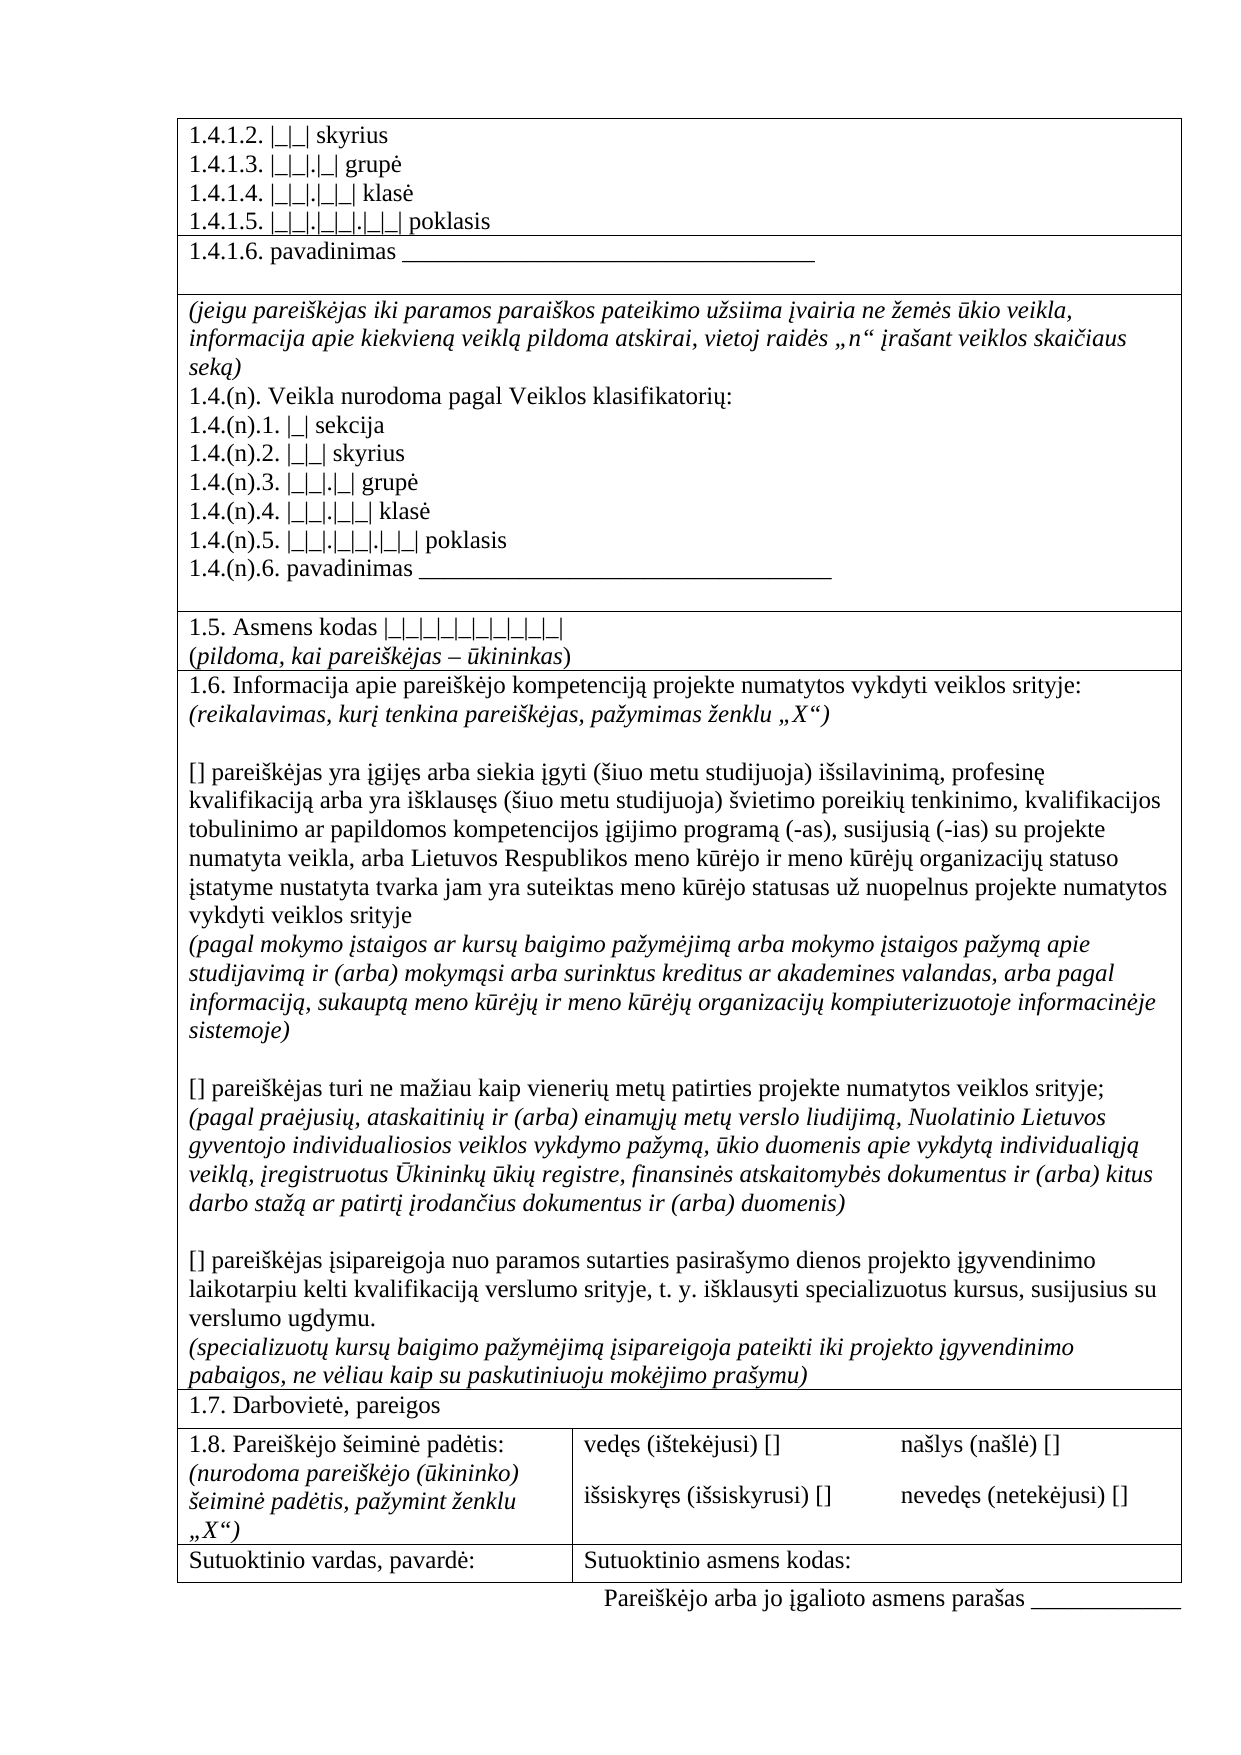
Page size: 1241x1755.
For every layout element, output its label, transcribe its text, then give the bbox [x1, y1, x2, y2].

table_cell 1.7. Darbovietė, pareigos [178, 1390, 1181, 1428]
table_cell [] pareiškėjas turi ne mažiau kaip vienerių metų patirties projekte numatytos veiklos srityje; (pagal praėjusių, ataskaitinių ir (arba) einamųjų metų verslo liudijimą, Nuolatinio Lietuvos gyventojo individualiosios veiklos vykdymo pažymą, ūkio duomenis apie vykdytą individualiąją veiklą, įregistruotus Ūkininkų ūkių registre, finansinės atskaitomybės dokumentus ir (arba) kitus darbo stažą ar patirtį įrodančius dokumentus ir (arba) duomenis) [178, 1073, 1181, 1246]
table_cell 1.8. Pareiškėjo šeiminė padėtis: (nurodoma pareiškėjo (ūkininko) šeiminė padėtis, pažymint ženklu „X“) [178, 1429, 572, 1544]
table_cell Sutuoktinio asmens kodas: [573, 1545, 1181, 1582]
table_cell 1.6. Informacija apie pareiškėjo kompetenciją projekte numatytos vykdyti veiklos srityje: (reikalavimas, kurį tenkina pareiškėjas, pažymimas ženklu „X“) [] pareiškėjas yra įgijęs arba siekia įgyti (šiuo metu studijuoja) išsilavinimą, profesinę kvalifikaciją arba yra išklausęs (šiuo metu studijuoja) švietimo poreikių tenkinimo, kvalifikacijos tobulinimo ar papildomos kompetencijos įgijimo programą (-as), susijusią (-ias) su projekte numatyta veikla, arba Lietuvos Respublikos meno kūrėjo ir meno kūrėjų organizacijų statuso įstatyme nustatyta tvarka jam yra suteiktas meno kūrėjo statusas už nuopelnus projekte numatytos vykdyti veiklos srityje (pagal mokymo įstaigos ar kursų baigimo pažymėjimą arba mokymo įstaigos pažymą apie studijavimą ir (arba) mokymąsi arba surinktus kreditus ar akademines valandas, arba pagal informaciją, sukauptą meno kūrėjų ir meno kūrėjų organizacijų kompiuterizuotoje informacinėje sistemoje) [178, 671, 1181, 1073]
table_cell nevedęs (netekėjusi) [] [889, 1479, 1181, 1544]
table_cell [] pareiškėjas įsipareigoja nuo paramos sutarties pasirašymo dienos projekto įgyvendinimo laikotarpiu kelti kvalifikaciją verslumo srityje, t. y. išklausyti specializuotus kursus, susijusius su verslumo ugdymu. (specializuotų kursų baigimo pažymėjimą įsipareigoja pateikti iki projekto įgyvendinimo pabaigos, ne vėliau kaip su paskutiniuoju mokėjimo prašymu) [178, 1246, 1181, 1389]
table_cell našlys (našlė) [] [889, 1429, 1181, 1479]
table_cell vedęs (ištekėjusi) [] [573, 1429, 889, 1479]
table_cell išsiskyręs (išsiskyrusi) [] [573, 1479, 889, 1544]
table_cell 1.4.1.6. pavadinimas _________________________________ [178, 236, 1181, 294]
table_cell 1.4.1.2. |_|_| skyrius 1.4.1.3. |_|_|.|_| grupė 1.4.1.4. |_|_|.|_|_| klasė 1.4.1.5. |_|_|.|_|_|.|_|_| poklasis [178, 119, 1181, 235]
table_cell (jeigu pareiškėjas iki paramos paraiškos pateikimo užsiima įvairia ne žemės ūkio veikla, informacija apie kiekvieną veiklą pildoma atskirai, vietoj raidės „n“ įrašant veiklos skaičiaus seką) 1.4.(n). Veikla nurodoma pagal Veiklos klasifikatorių: 1.4.(n).1. |_| sekcija 1.4.(n).2. |_|_| skyrius 1.4.(n).3. |_|_|.|_| grupė 1.4.(n).4. |_|_|.|_|_| klasė 1.4.(n).5. |_|_|.|_|_|.|_|_| poklasis 1.4.(n).6. pavadinimas _________________________________ [178, 295, 1181, 611]
table_cell Sutuoktinio vardas, pavardė: [178, 1545, 572, 1582]
table_cell 1.5. Asmens kodas |_|_|_|_|_|_|_|_|_|_| (pildoma, kai pareiškėjas – ūkininkas) [178, 612, 1181, 669]
